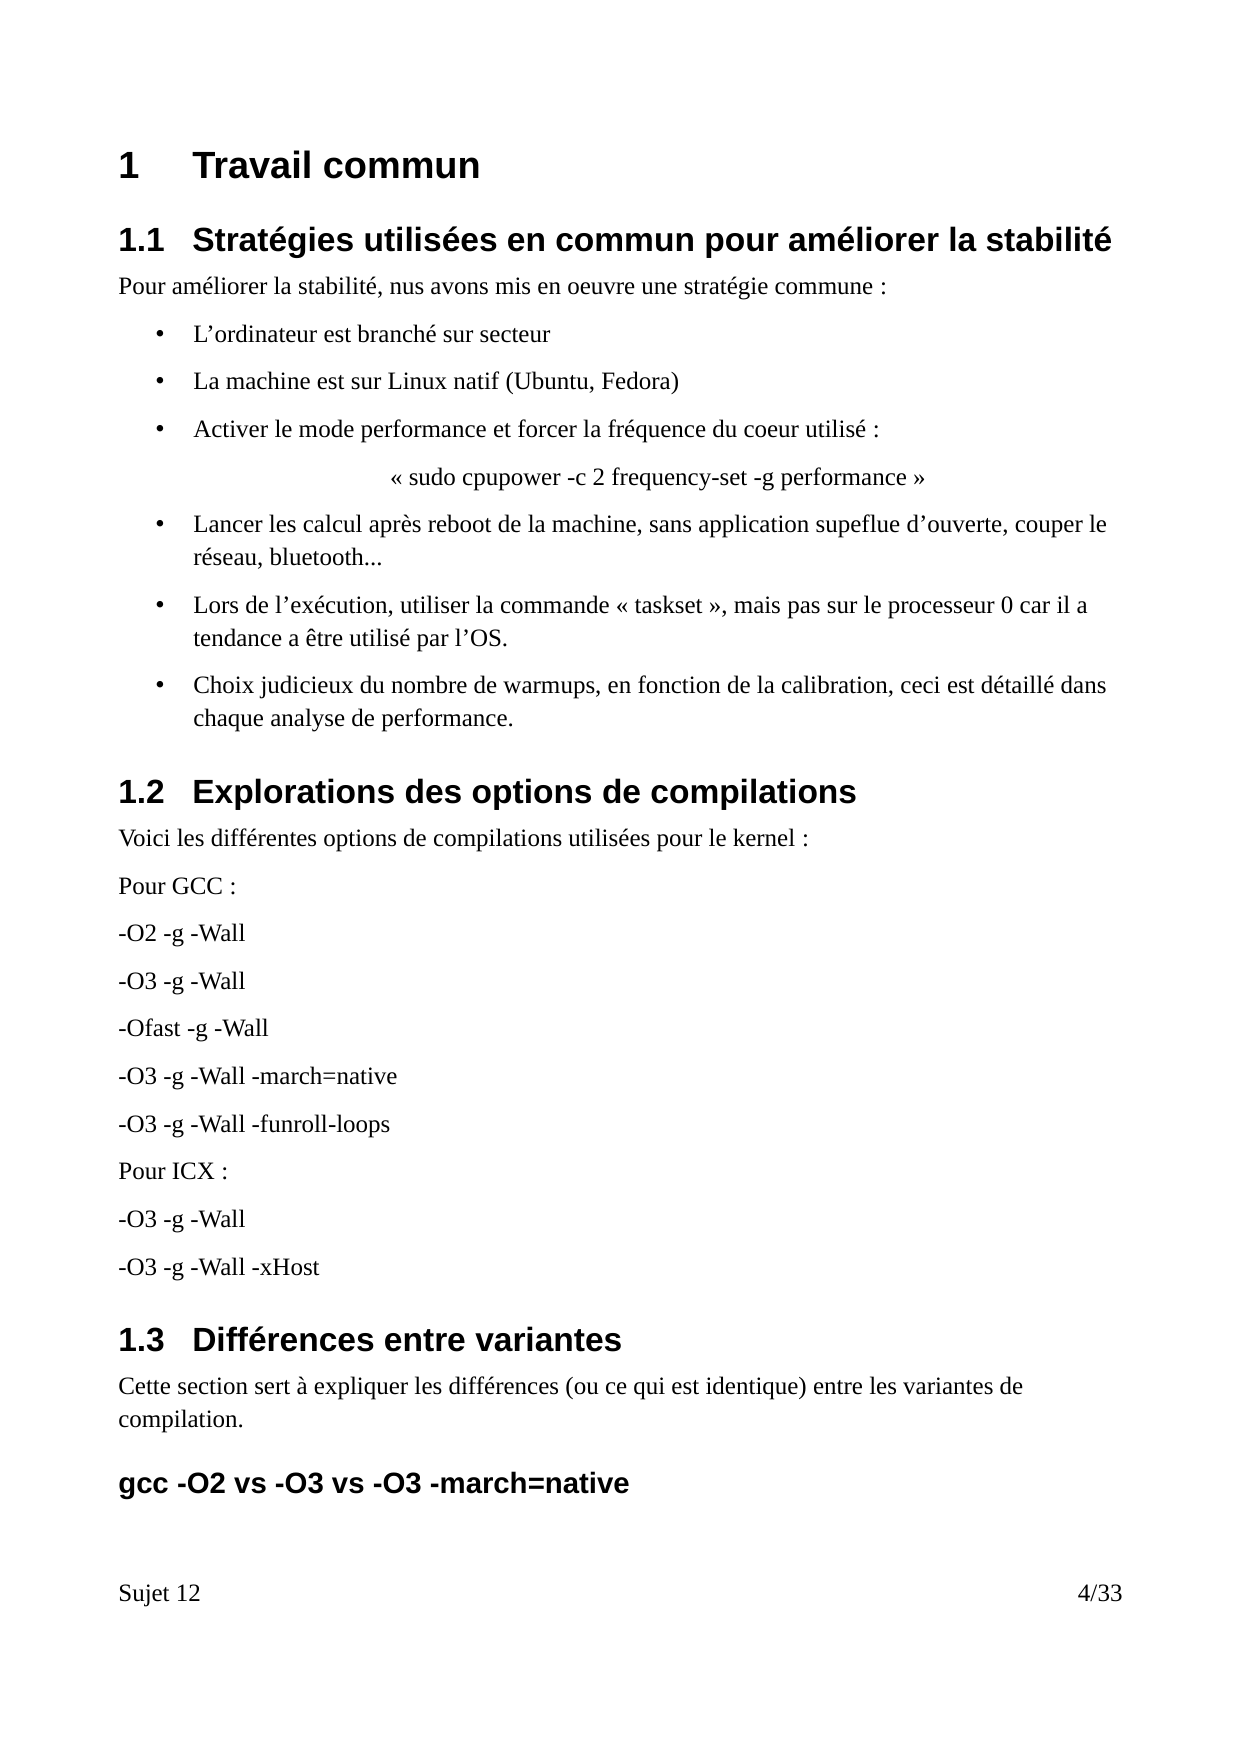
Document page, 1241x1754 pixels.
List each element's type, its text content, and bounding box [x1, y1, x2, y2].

text Cette section sert à expliquer les différences (ou ce qui est identique) entre les variantes de compilation. [118, 1371, 1122, 1433]
list Lancer les calcul après reboot de la machine, sans application supeflue d’ouverte, couper le réseau, bluetooth... [156, 509, 1122, 571]
subtitle Stratégies utilisées en commun pour améliorer la stabilité [118, 220, 1122, 259]
text -O3 -g -Wall -funroll-loops [118, 1109, 1122, 1137]
text -O2 -g -Wall [118, 918, 1122, 947]
text Pour améliorer la stabilité, nus avons mis en oeuvre une stratégie commune : [118, 271, 1122, 300]
subtitle gcc -O2 vs -O3 vs -O3 -march=native [118, 1466, 1122, 1500]
text -O3 -g -Wall [118, 966, 1122, 995]
list Choix judicieux du nombre de warmups, en fonction de la calibration, ceci est détaillé dans chaque analyse de performance. [156, 671, 1122, 732]
list Lors de l’exécution, utiliser la commande « taskset », mais pas sur le processeur 0 car il a tendance a être utilisé par l’OS. [156, 590, 1122, 652]
list L’ordinateur est branché sur secteur [156, 319, 1122, 348]
list Activer le mode performance et forcer la fréquence du coeur utilisé : [156, 414, 1122, 443]
subtitle Explorations des options de compilations [118, 772, 1122, 811]
list La machine est sur Linux natif (Ubuntu, Fedora) [156, 366, 1122, 395]
text Pour ICX : [118, 1156, 1122, 1185]
text -O3 -g -Wall [118, 1204, 1122, 1233]
text Pour GCC : [118, 871, 1122, 899]
text -O3 -g -Wall -march=native [118, 1061, 1122, 1090]
list « sudo cpupower -c 2 frequency-set -g performance » [156, 462, 1122, 490]
text -O3 -g -Wall -xHost [118, 1252, 1122, 1280]
text Voici les différentes options de compilations utilisées pour le kernel : [118, 823, 1122, 852]
subtitle Différences entre variantes [118, 1320, 1122, 1359]
text -Ofast -g -Wall [118, 1013, 1122, 1042]
subtitle Travail commun [118, 143, 1122, 187]
